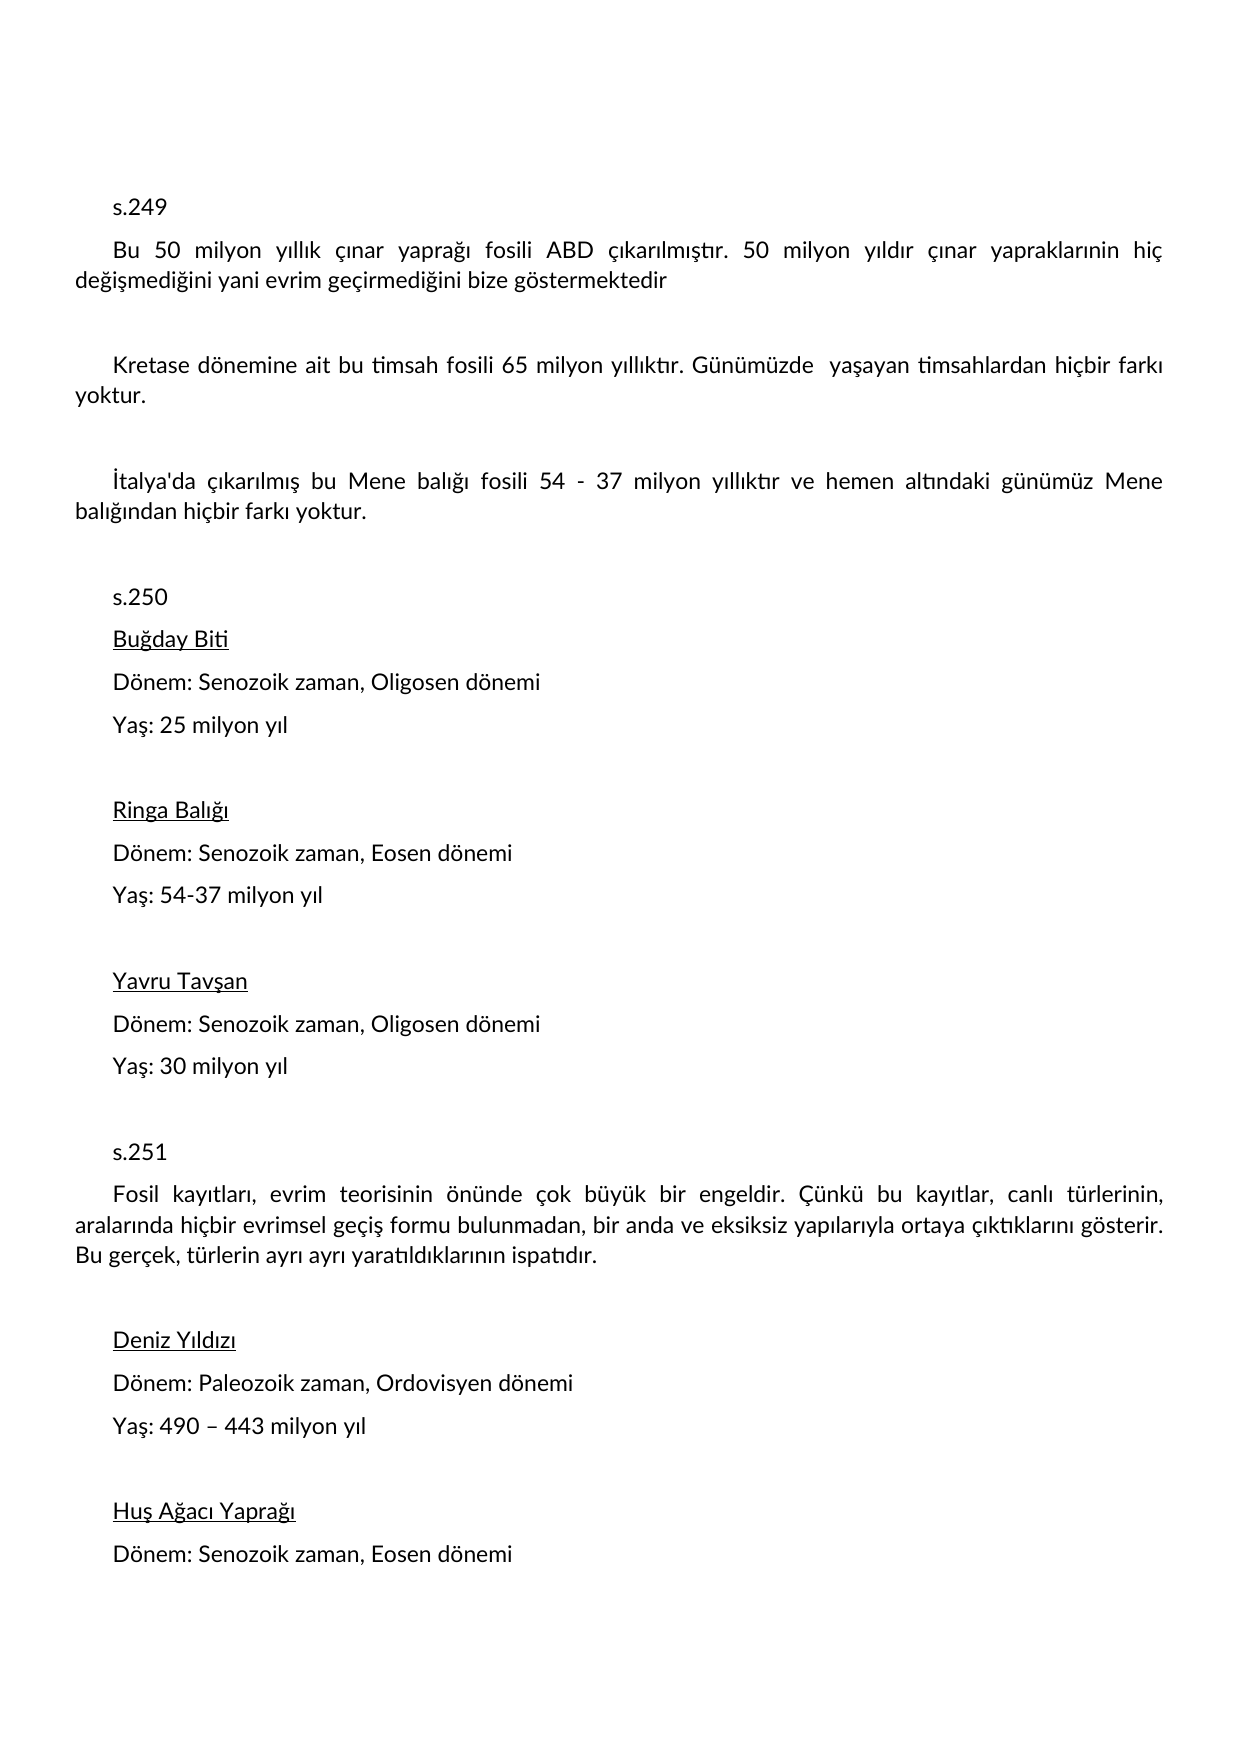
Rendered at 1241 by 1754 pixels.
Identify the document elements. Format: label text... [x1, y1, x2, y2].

text Dönem: Senozoik zaman, Oligosen dönemi [75, 668, 1165, 695]
text Yaş: 30 milyon yıl [75, 1052, 1165, 1079]
text Deniz Yıldızı [75, 1326, 1165, 1353]
text s.250 [75, 582, 1165, 610]
text Fosil kayıtları, evrim teorisinin önünde çok büyük bir engeldir. Çünkü bu kayıtlar, canlı türlerinin, aralarında hiçbir evrimsel geçiş formu bulunmadan, bir anda ve eksiksiz yapılarıyla ortaya çıktıklarını gösterir. Bu gerçek, türlerin ayrı ayrı yaratıldıklarının ispatıdır. [75, 1180, 1165, 1268]
text Dönem: Senozoik zaman, Eosen dönemi [75, 838, 1165, 866]
text s.249 [75, 193, 1165, 220]
text İtalya'da çıkarılmış bu Mene balığı fosili 54 - 37 milyon yıllıktır ve hemen altındaki günümüz Mene balığından hiçbir farkı yoktur. [75, 467, 1165, 524]
text Ringa Balığı [75, 796, 1165, 823]
text Huş Ağacı Yaprağı [75, 1497, 1165, 1524]
text Dönem: Senozoik zaman, Oligosen dönemi [75, 1009, 1165, 1037]
text Yaş: 25 milyon yıl [75, 710, 1165, 738]
text s.251 [75, 1137, 1165, 1165]
text Bu 50 milyon yıllık çınar yaprağı fosili ABD çıkarılmıştır. 50 milyon yıldır çınar yapraklarınin hiç değişmediğini yani evrim geçirmediğini bize göstermektedir [75, 235, 1165, 293]
text Kretase dönemine ait bu timsah fosili 65 milyon yıllıktır. Günümüzde yaşayan timsahlardan hiçbir farkı yoktur. [75, 351, 1165, 409]
text Buğday Biti [75, 625, 1165, 652]
text Yaş: 54-37 milyon yıl [75, 881, 1165, 909]
text Yavru Tavşan [75, 967, 1165, 994]
text Yaş: 490 – 443 milyon yıl [75, 1411, 1165, 1439]
text Dönem: Paleozoik zaman, Ordovisyen dönemi [75, 1369, 1165, 1396]
text Dönem: Senozoik zaman, Eosen dönemi [75, 1539, 1165, 1567]
